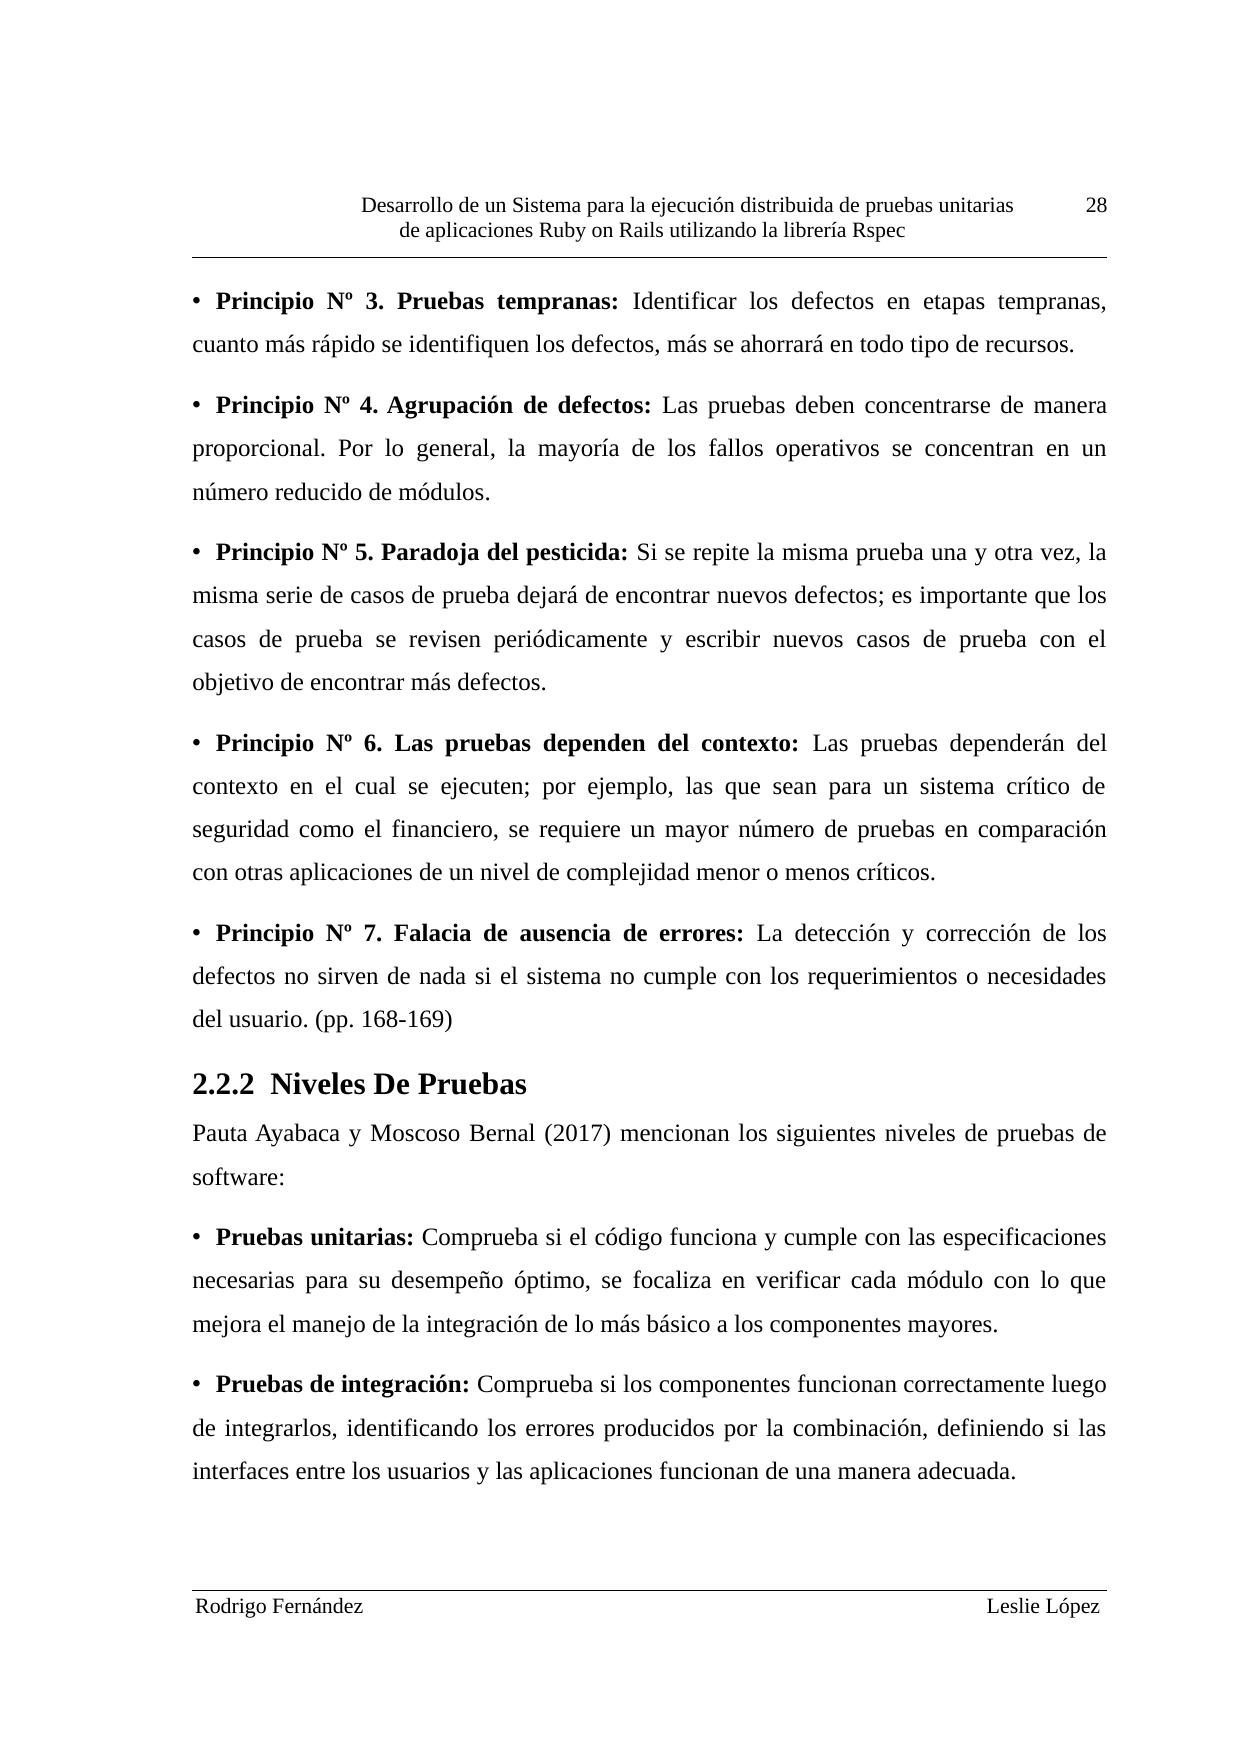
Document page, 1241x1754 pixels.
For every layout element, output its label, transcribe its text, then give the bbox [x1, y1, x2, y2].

list Pruebas unitarias: Comprueba si el código funciona y cumple con las especificaciones necesarias para su desempeño óptimo, se focaliza en verificar cada módulo con lo que mejora el manejo de la integración de lo más básico a los componentes mayores. [192, 1222, 1107, 1337]
text Pauta Ayabaca y Moscoso Bernal (2017)⁠ mencionan los siguientes niveles de pruebas de software: [192, 1118, 1107, 1190]
list Principio Nº 3. Pruebas tempranas: Identificar los defectos en etapas tempranas, cuanto más rápido se identifiquen los defectos, más se ahorrará en todo tipo de recursos. [192, 286, 1107, 358]
list Principio Nº 6. Las pruebas dependen del contexto: Las pruebas dependerán del contexto en el cual se ejecuten; por ejemplo, las que sean para un sistema crítico de seguridad como el financiero, se requiere un mayor número de pruebas en comparación con otras aplicaciones de un nivel de complejidad menor o menos críticos. [192, 728, 1107, 886]
list Principio Nº 5. Paradoja del pesticida: Si se repite la misma prueba una y otra vez, la misma serie de casos de prueba dejará de encontrar nuevos defectos; es importante que los casos de prueba se revisen periódicamente y escribir nuevos casos de prueba con el objetivo de encontrar más defectos. [192, 537, 1107, 696]
list Pruebas de integración: Comprueba si los componentes funcionan correctamente luego de integrarlos, identificando los errores producidos por la combinación, definiendo si las interfaces entre los usuarios y las aplicaciones funcionan de una manera adecuada. [192, 1369, 1107, 1484]
list Principio Nº 4. Agrupación de defectos: Las pruebas deben concentrarse de manera proporcional. Por lo general, la mayoría de los fallos operativos se concentran en un número reducido de módulos. [192, 390, 1107, 505]
subtitle Niveles de Pruebas [192, 1065, 1107, 1101]
list Principio Nº 7. Falacia de ausencia de errores: La detección y corrección de los defectos no sirven de nada si el sistema no cumple con los requerimientos o necesidades del usuario. (pp. 168-169) [192, 918, 1107, 1033]
